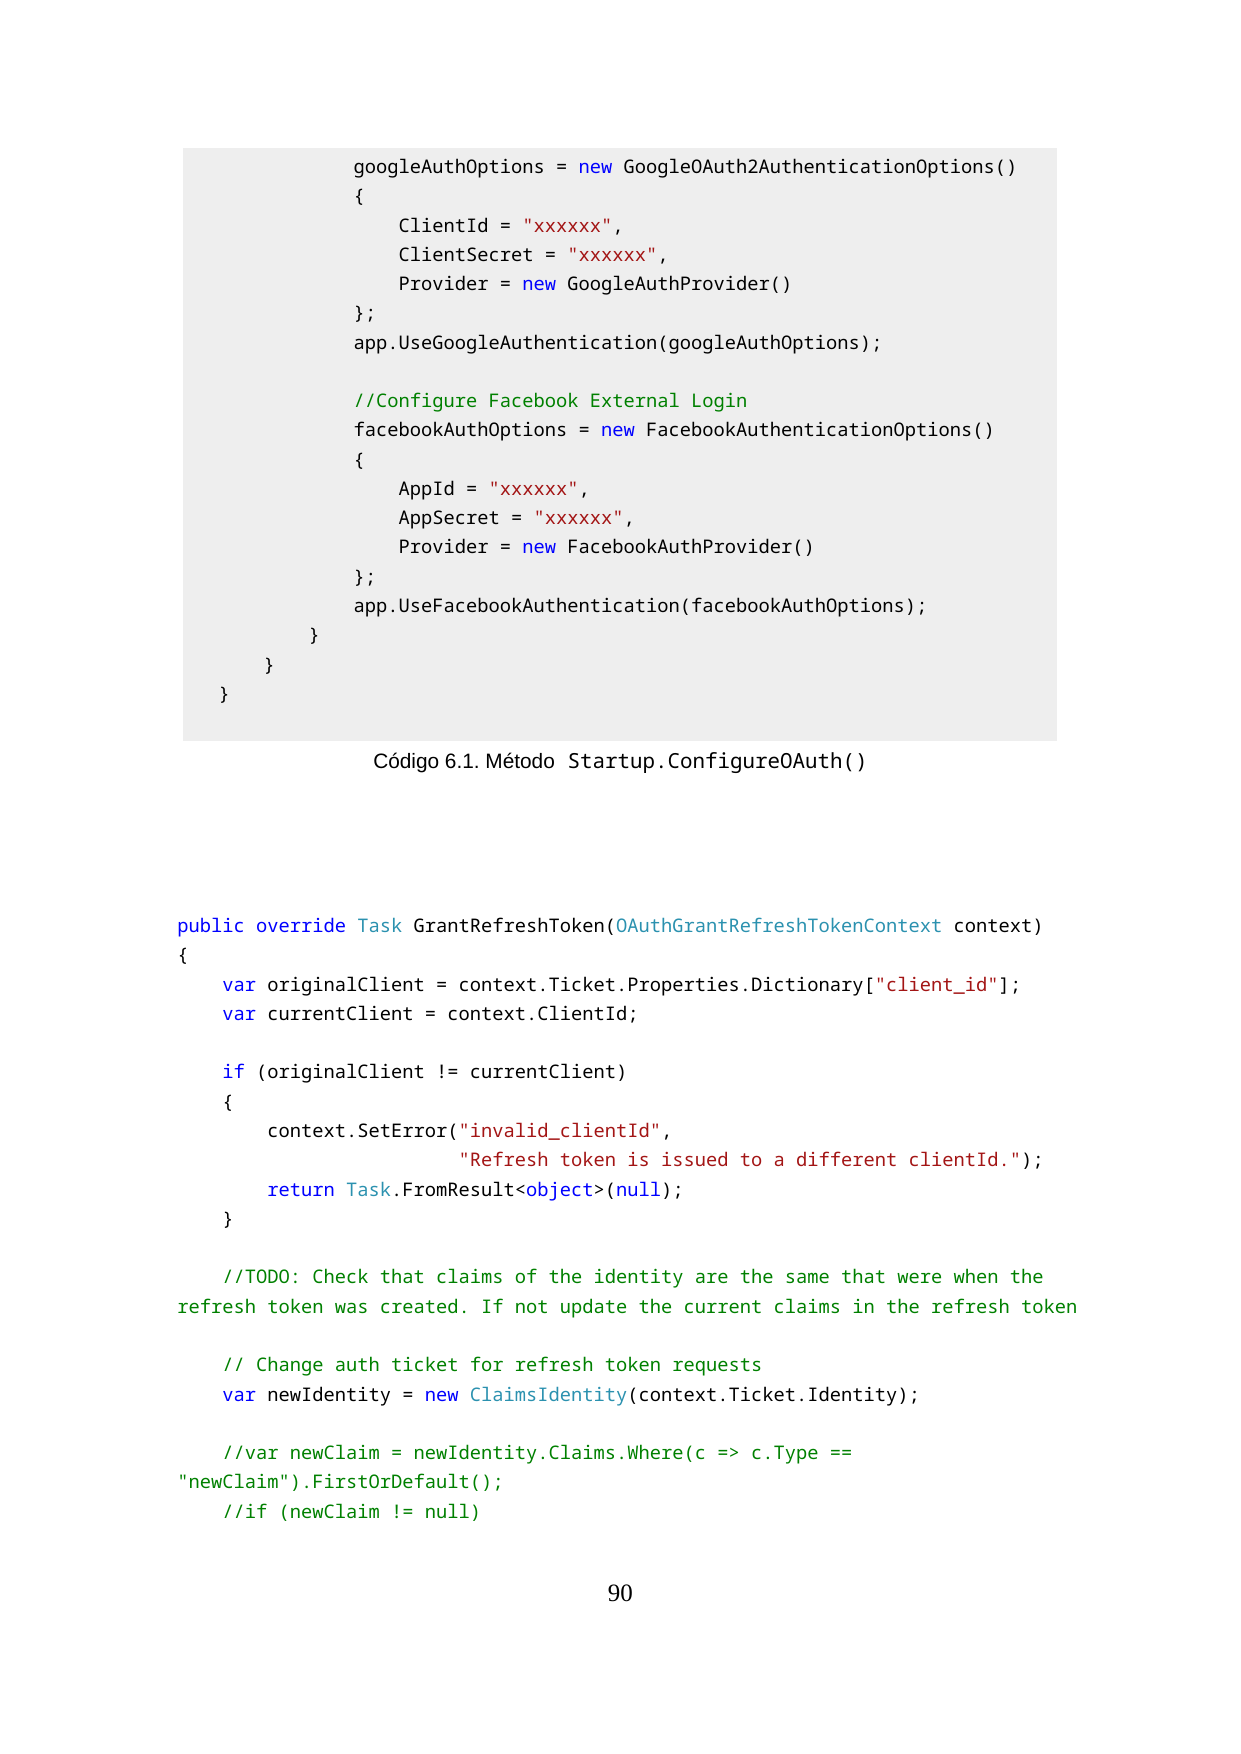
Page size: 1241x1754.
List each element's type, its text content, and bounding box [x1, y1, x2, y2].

text "Refresh token is issued to a different clientId."); [177, 1147, 1093, 1172]
text { [177, 942, 1093, 967]
text if (originalClient != currentClient) [177, 1059, 1093, 1084]
text public override Task GrantRefreshToken(OAuthGrantRefreshTokenContext context) [177, 912, 1093, 938]
text var currentClient = context.ClientId; [177, 1000, 1093, 1026]
text // Change auth ticket for refresh token requests [177, 1352, 1093, 1377]
text } [177, 1205, 1093, 1231]
text { [177, 1088, 1093, 1114]
table_header googleAuthOptions = new GoogleOAuth2AuthenticationOptions() { ClientId = "xxxxxx", ClientSecret = "xxxxxx", Provider = new GoogleAuthProvider() }; app.UseGoogleAuthentication(googleAuthOptions); //Configure Facebook External Login facebookAuthOptions = new FacebookAuthenticationOptions() { AppId = "xxxxxx", AppSecret = "xxxxxx", Provider = new FacebookAuthProvider() }; app.UseFacebookAuthentication(facebookAuthOptions); } } } [183, 148, 1057, 741]
text context.SetError("invalid_clientId", [177, 1117, 1093, 1143]
text return Task.FromResult<object>(null); [177, 1176, 1093, 1201]
text //var newClaim = newIdentity.Claims.Where(c => c.Type == "newClaim").FirstOrDefault(); [177, 1439, 1093, 1494]
text //if (newClaim != null) [177, 1498, 1093, 1523]
text var newIdentity = new ClaimsIdentity(context.Ticket.Identity); [177, 1381, 1093, 1406]
table_cell Código 6.1. Método Startup.ConfigureOAuth() [183, 741, 1057, 781]
text //TODO: Check that claims of the identity are the same that were when the refresh token was created. If not update the current claims in the refresh token [177, 1264, 1093, 1318]
text var originalClient = context.Ticket.Properties.Dictionary["client_id"]; [177, 971, 1093, 997]
